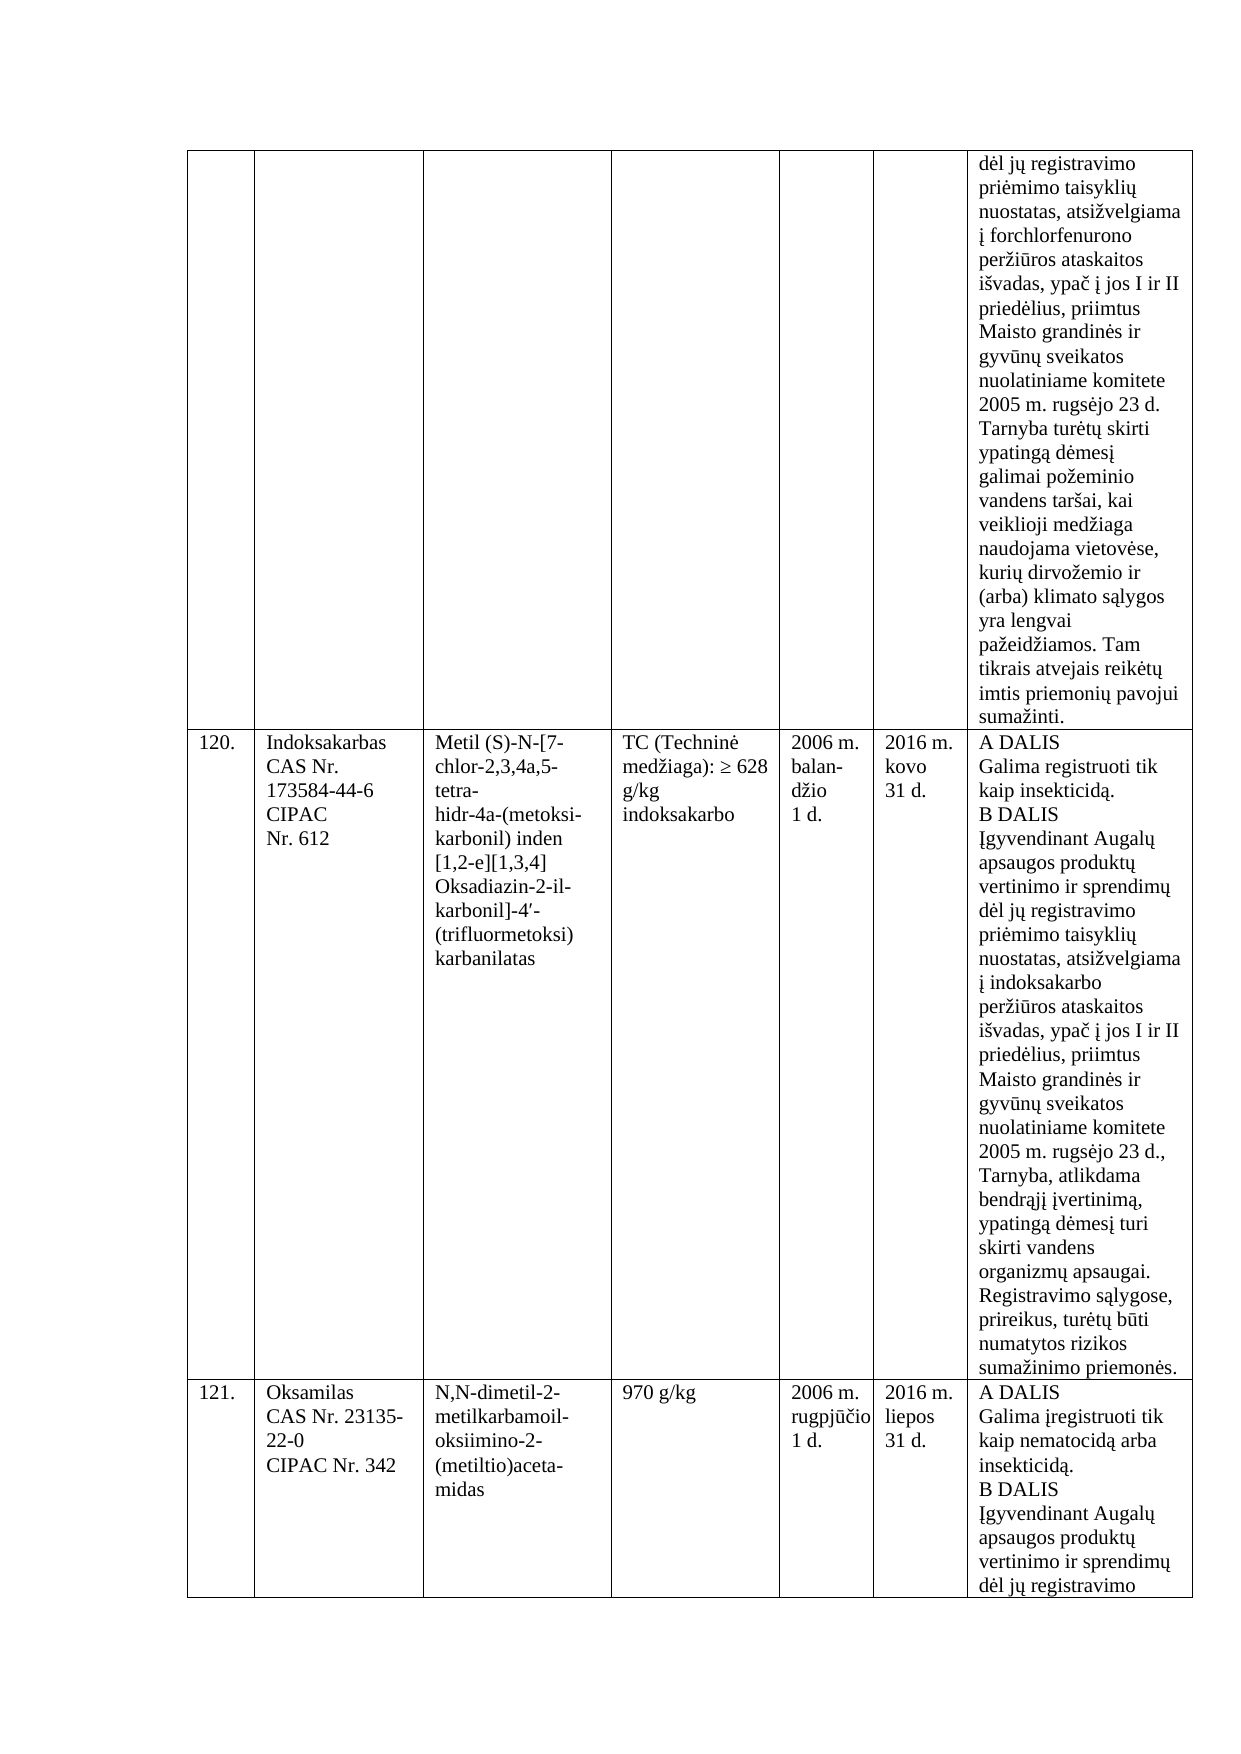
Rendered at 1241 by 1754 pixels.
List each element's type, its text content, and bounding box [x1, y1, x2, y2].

table_cell [424, 151, 611, 728]
table_cell [188, 151, 254, 728]
table_cell Oksamilas CAS Nr. 23135-22-0 CIPAC Nr. 342 [255, 1380, 423, 1597]
table_cell Metil (S)-N-[7-chlor-2,3,4a,5-tetra- hidr-4a-(metoksi-karbonil) inden [1,2-e][1,3,4] Oksadiazin-2-il-karbonil]-4′-(trifluormetoksi) karbanilatas [424, 730, 611, 1379]
table_cell Indoksakarbas CAS Nr. 173584-44-6 CIPAC Nr. 612 [255, 730, 423, 1379]
table_cell 2016 m. kovo 31 d. [874, 730, 967, 1379]
table_cell 970 g/kg [612, 1380, 779, 1597]
table_cell 121. [188, 1380, 254, 1597]
table_cell 120. [188, 730, 254, 1379]
table_cell A DALIS Galima įregistruoti tik kaip nematocidą arba insekticidą. B DALIS Įgyvendinant Augalų apsaugos produktų vertinimo ir sprendimų dėl jų registravimo [968, 1380, 1192, 1597]
table_cell A DALIS Galima registruoti tik kaip insekticidą. B DALIS Įgyvendinant Augalų apsaugos produktų vertinimo ir sprendimų dėl jų registravimo priėmimo taisyklių nuostatas, atsižvelgiama į indoksakarbo peržiūros ataskaitos išvadas, ypač į jos I ir II priedėlius, priimtus Maisto grandinės ir gyvūnų sveikatos nuolatiniame komitete 2005 m. rugsėjo 23 d., Tarnyba, atlikdama bendrąjį įvertinimą, ypatingą dėmesį turi skirti vandens organizmų apsaugai. Registravimo sąlygose, prireikus, turėtų būti numatytos rizikos sumažinimo priemonės. [968, 730, 1192, 1379]
table_cell [612, 151, 779, 728]
table_cell 2006 m. balan-džio 1 d. [780, 730, 873, 1379]
table_cell 2016 m. liepos 31 d. [874, 1380, 967, 1597]
table_cell dėl jų registravimo priėmimo taisyklių nuostatas, atsižvelgiama į forchlorfenurono peržiūros ataskaitos išvadas, ypač į jos I ir II priedėlius, priimtus Maisto grandinės ir gyvūnų sveikatos nuolatiniame komitete 2005 m. rugsėjo 23 d. Tarnyba turėtų skirti ypatingą dėmesį galimai požeminio vandens taršai, kai veiklioji medžiaga naudojama vietovėse, kurių dirvožemio ir (arba) klimato sąlygos yra lengvai pažeidžiamos. Tam tikrais atvejais reikėtų imtis priemonių pavojui sumažinti. [968, 151, 1192, 728]
table_cell [874, 151, 967, 728]
table_cell [255, 151, 423, 728]
table_cell TC (Techninė medžiaga): ≥ 628 g/kg indoksakarbo [612, 730, 779, 1379]
table_cell N,N-dimetil-2-metilkarbamoil-oksiimino-2-(metiltio)aceta-midas [424, 1380, 611, 1597]
table_cell 2006 m. rugpjūčio 1 d. [780, 1380, 873, 1597]
table_cell [780, 151, 873, 728]
